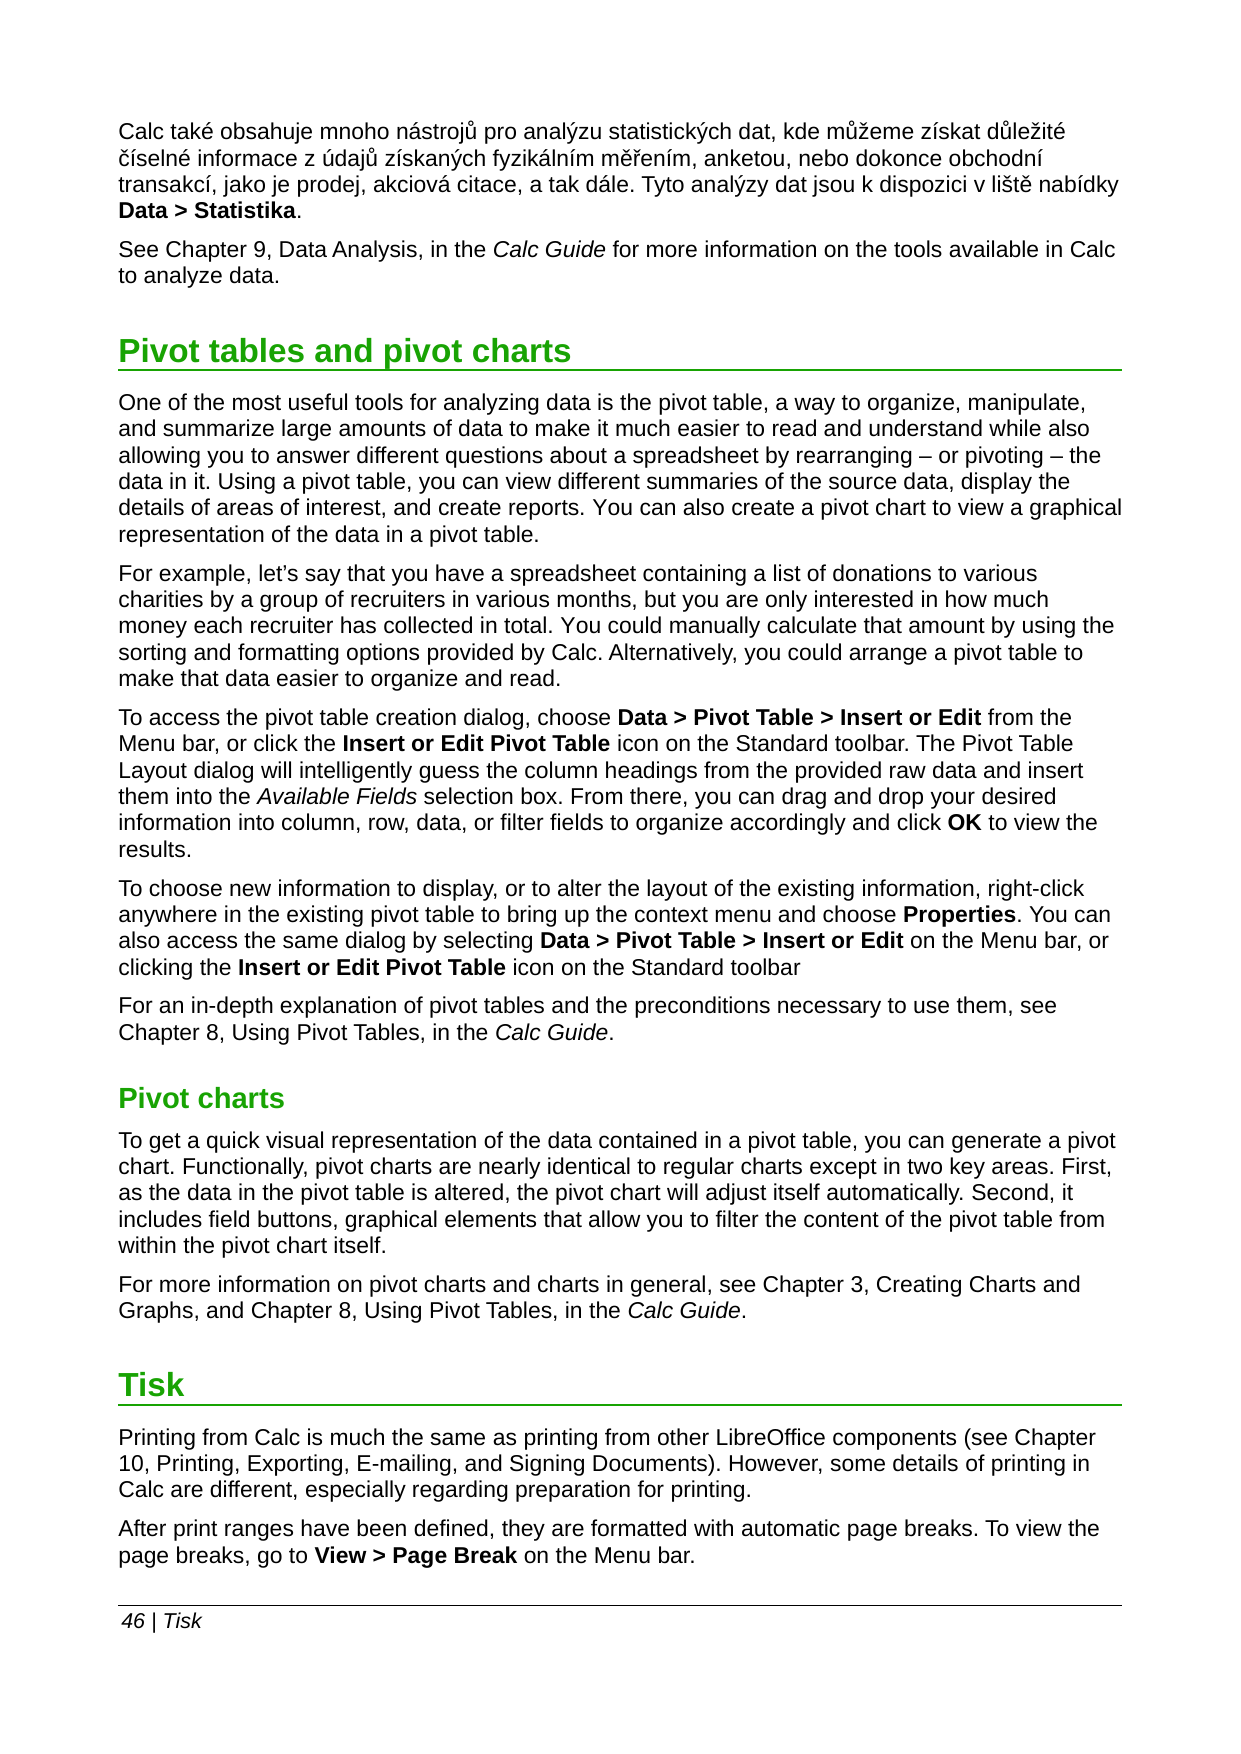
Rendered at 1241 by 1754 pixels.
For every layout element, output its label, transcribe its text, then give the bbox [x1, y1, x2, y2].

subtitle Pivot charts [118, 1081, 1122, 1115]
text For an in-depth explanation of pivot tables and the preconditions necessary to use them, see Chapter 8, Using Pivot Tables, in the Calc Guide. [118, 992, 1122, 1045]
text To choose new information to display, or to alter the layout of the existing information, right-click anywhere in the existing pivot table to bring up the context menu and choose Properties. You can also access the same dialog by selecting Data > Pivot Table > Insert or Edit on the Menu bar, or clicking the Insert or Edit Pivot Table icon on the Standard toolbar [118, 874, 1122, 980]
subtitle Tisk [118, 1366, 1122, 1404]
text Calc také obsahuje mnoho nástrojů pro analýzu statistických dat, kde můžeme získat důležité číselné informace z údajů získaných fyzikálním měřením, anketou, nebo dokonce obchodní transakcí, jako je prodej, akciová citace, a tak dále. Tyto analýzy dat jsou k dispozici v liště nabídky Data > Statistika. [118, 118, 1122, 223]
text One of the most useful tools for analyzing data is the pivot table, a way to organize, manipulate, and summarize large amounts of data to make it much easier to read and understand while also allowing you to answer different questions about a spreadsheet by rearranging – or pivoting – the data in it. Using a pivot table, you can view different summaries of the source data, display the details of areas of interest, and create reports. You can also create a pivot chart to view a graphical representation of the data in a pivot table. [118, 389, 1122, 547]
text For more information on pivot charts and charts in general, see Chapter 3, Creating Charts and Graphs, and Chapter 8, Using Pivot Tables, in the Calc Guide. [118, 1271, 1122, 1323]
text To access the pivot table creation dialog, choose Data > Pivot Table > Insert or Edit from the Menu bar, or click the Insert or Edit Pivot Table icon on the Standard toolbar. The Pivot Table Layout dialog will intelligently guess the column headings from the provided raw data and insert them into the Available Fields selection box. From there, you can drag and drop your desired information into column, row, data, or filter fields to organize accordingly and click OK to view the results. [118, 704, 1122, 862]
text Printing from Calc is much the same as printing from other LibreOffice components (see Chapter 10, Printing, Exporting, E-mailing, and Signing Documents). However, some details of printing in Calc are different, especially regarding preparation for printing. [118, 1424, 1122, 1503]
text See Chapter 9, Data Analysis, in the Calc Guide for more information on the tools available in Calc to analyze data. [118, 236, 1122, 289]
text For example, let’s say that you have a spreadsheet containing a list of donations to various charities by a group of recruiters in various months, but you are only interested in how much money each recruiter has collected in total. You could manually calculate that amount by using the sorting and formatting options provided by Calc. Alternatively, you could arrange a pivot table to make that data easier to organize and read. [118, 559, 1122, 691]
text To get a quick visual representation of the data contained in a pivot table, you can generate a pivot chart. Functionally, pivot charts are nearly identical to regular charts except in two key areas. First, as the data in the pivot table is altered, the pivot chart will adjust itself automatically. Second, it includes field buttons, graphical elements that allow you to filter the content of the pivot table from within the pivot chart itself. [118, 1127, 1122, 1258]
subtitle Pivot tables and pivot charts [118, 331, 1122, 369]
text After print ranges have been defined, they are formatted with automatic page breaks. To view the page breaks, go to View > Page Break on the Menu bar. [118, 1515, 1122, 1568]
